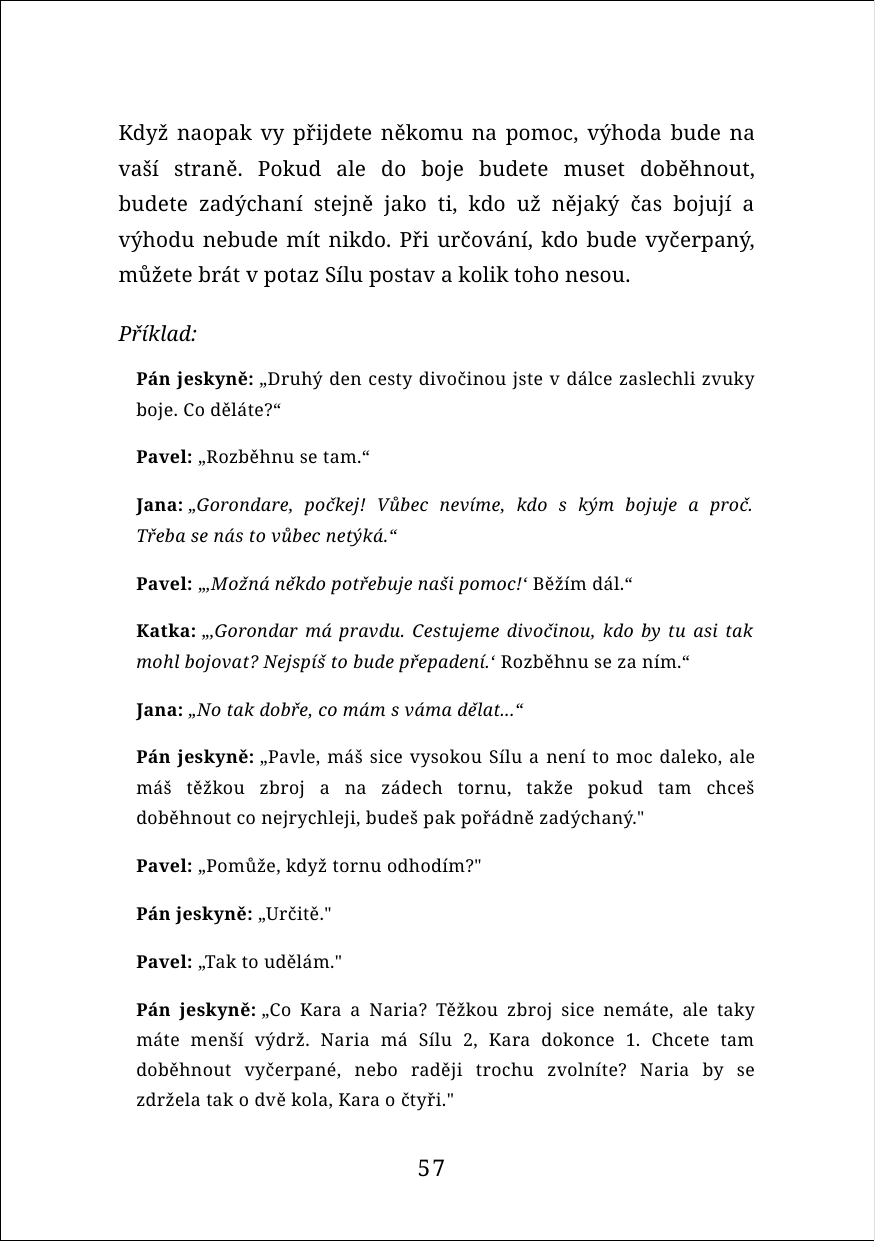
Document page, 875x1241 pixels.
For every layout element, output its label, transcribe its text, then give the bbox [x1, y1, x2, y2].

text Katka: „‚Gorondar má pravdu. Cestujeme divočinou, kdo by tu asi tak mohl bojovat? Nejspíš to bude přepadení.‘ Rozběhnu se za ním.“ [136, 619, 756, 673]
text Pavel: „Rozběhnu se tam.“ [136, 445, 756, 469]
text Pán jeskyně: „Určitě." [136, 901, 756, 925]
text Pán jeskyně: „Pavle, máš sice vysokou Sílu a není to moc daleko, ale máš těžkou zbroj a na zádech tornu, takže pokud tam chceš doběhnout co nejrychleji, budeš pak pořádně zadýchaný." [136, 745, 756, 829]
text Jana: „Gorondare, počkej! Vůbec nevíme, kdo s kým bojuje a proč. Třeba se nás to vůbec netýká.“ [136, 493, 756, 547]
text Příklad: [118, 319, 756, 348]
text Pán jeskyně: „Druhý den cesty divočinou jste v dálce zaslechli zvuky boje. Co děláte?“ [136, 367, 756, 421]
text Jana: „No tak dobře, co mám s váma dělat...“ [136, 697, 756, 721]
text Pavel: „Pomůže, když tornu odhodím?" [136, 853, 756, 877]
text Pavel: „Tak to udělám." [136, 949, 756, 973]
text Pán jeskyně: „Co Kara a Naria? Těžkou zbroj sice nemáte, ale taky máte menší výdrž. Naria má Sílu 2, Kara dokonce 1. Chcete tam doběhnout vyčerpané, nebo raději trochu zvolníte? Naria by se zdržela tak o dvě kola, Kara o čtyři." [136, 997, 756, 1112]
text Když naopak vy přijdete někomu na pomoc, výhoda bude na vaší straně. Pokud ale do boje budete muset doběhnout, budete zadýchaní stejně jako ti, kdo už nějaký čas bojují a výhodu nebude mít nikdo. Při určování, kdo bude vyčerpaný, můžete brát v potaz Sílu postav a kolik toho nesou. [118, 118, 756, 289]
text Pavel: „‚Možná někdo potřebuje naši pomoc!‘ Běžím dál.“ [136, 571, 756, 595]
